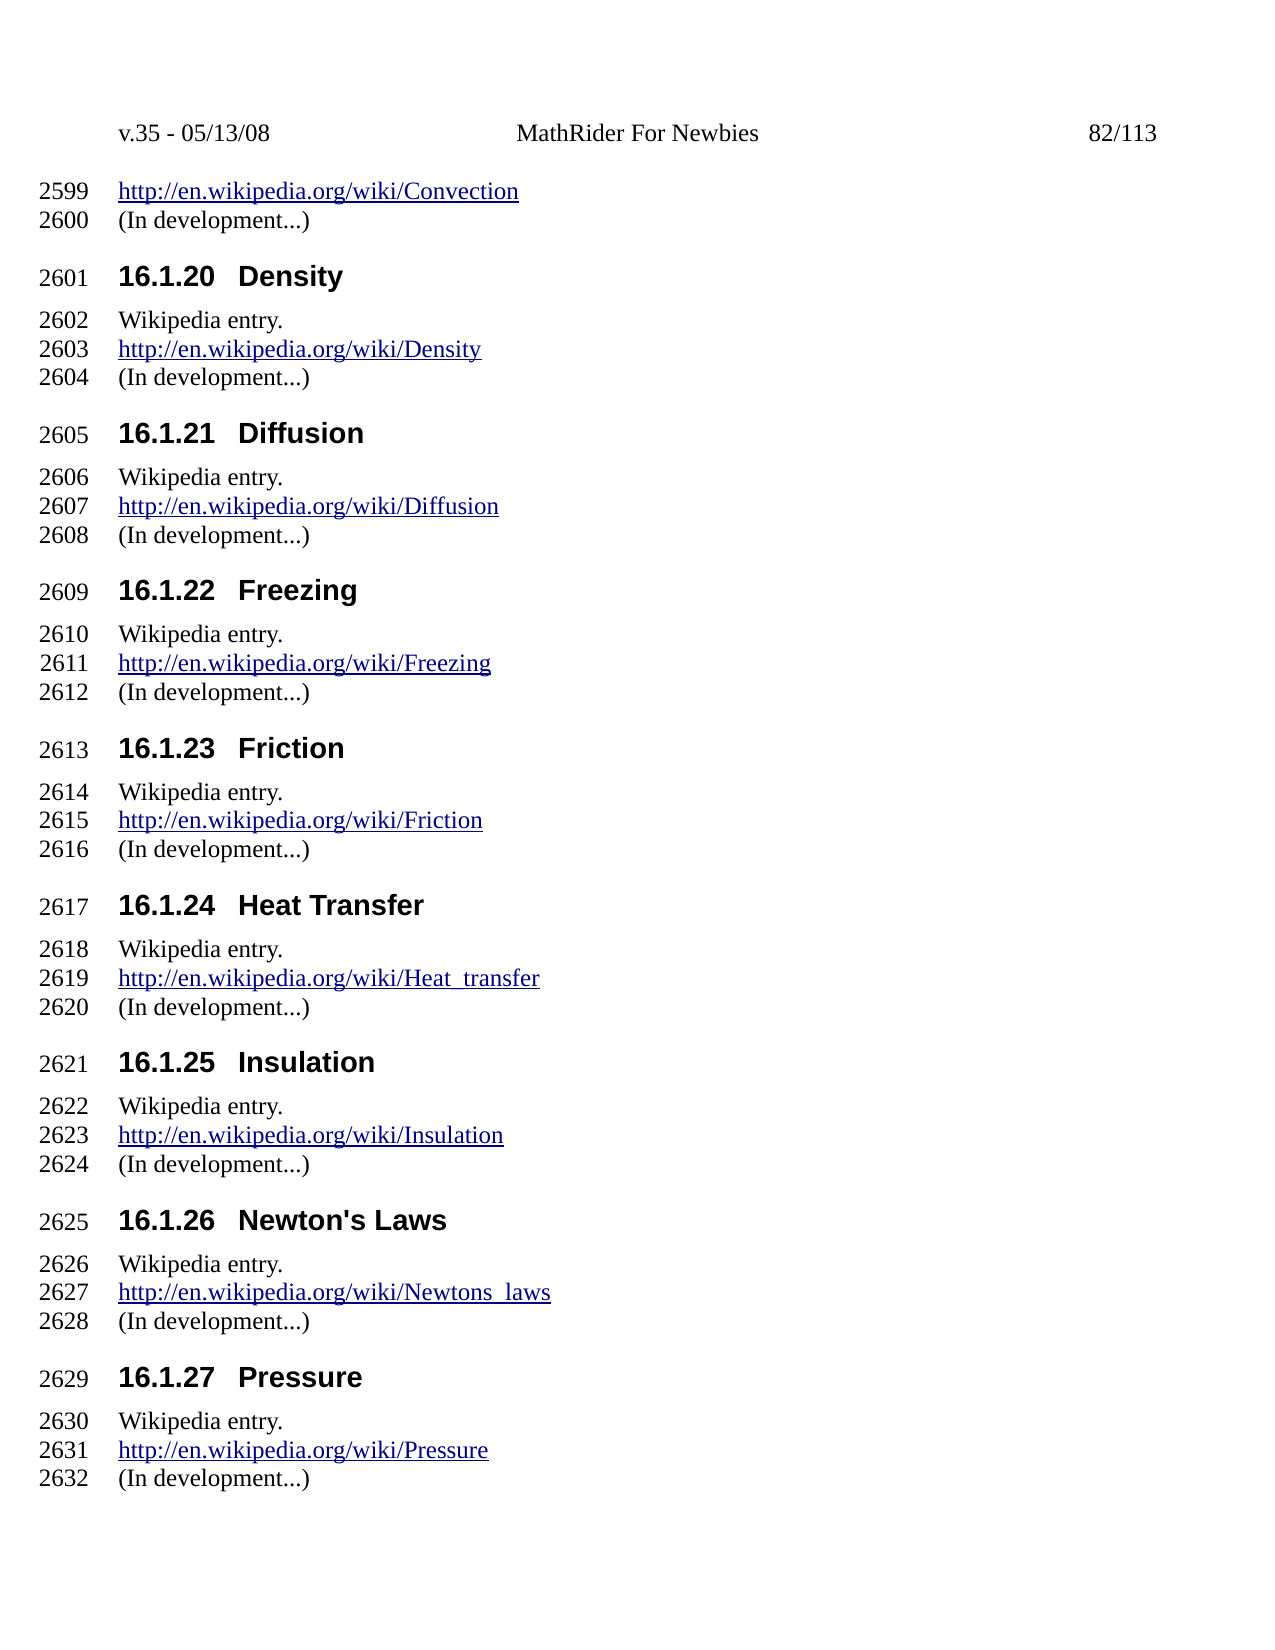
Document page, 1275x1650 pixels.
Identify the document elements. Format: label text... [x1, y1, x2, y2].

text http://en.wikipedia.org/wiki/Heat_transfer [118, 963, 1157, 992]
text http://en.wikipedia.org/wiki/Insulation [118, 1120, 1157, 1149]
text Wikipedia entry. [118, 1249, 1157, 1277]
text (In development...) [118, 1463, 1157, 1492]
text http://en.wikipedia.org/wiki/Friction [118, 806, 1157, 834]
subtitle Friction [118, 731, 1157, 764]
subtitle Insulation [118, 1045, 1157, 1079]
text http://en.wikipedia.org/wiki/Freezing [118, 648, 1157, 677]
text Wikipedia entry. [118, 619, 1157, 648]
text Wikipedia entry. [118, 1091, 1157, 1120]
text (In development...) [118, 1149, 1157, 1178]
subtitle Density [118, 259, 1157, 292]
text Wikipedia entry. [118, 777, 1157, 806]
subtitle Heat Transfer [118, 888, 1157, 922]
text (In development...) [118, 992, 1157, 1020]
text http://en.wikipedia.org/wiki/Pressure [118, 1435, 1157, 1463]
text Wikipedia entry. [118, 305, 1157, 334]
text Wikipedia entry. [118, 1406, 1157, 1435]
text (In development...) [118, 520, 1157, 548]
subtitle Diffusion [118, 416, 1157, 450]
subtitle Freezing [118, 573, 1157, 607]
text http://en.wikipedia.org/wiki/Density [118, 334, 1157, 362]
subtitle Newton's Laws [118, 1203, 1157, 1236]
text Wikipedia entry. [118, 934, 1157, 963]
text Wikipedia entry. [118, 462, 1157, 491]
text http://en.wikipedia.org/wiki/Newtons_laws [118, 1277, 1157, 1306]
text (In development...) [118, 1306, 1157, 1335]
text (In development...) [118, 362, 1157, 391]
text (In development...) [118, 677, 1157, 706]
text (In development...) [118, 834, 1157, 863]
text http://en.wikipedia.org/wiki/Convection [118, 176, 1157, 205]
subtitle Pressure [118, 1360, 1157, 1393]
text http://en.wikipedia.org/wiki/Diffusion [118, 491, 1157, 520]
text (In development...) [118, 205, 1157, 234]
